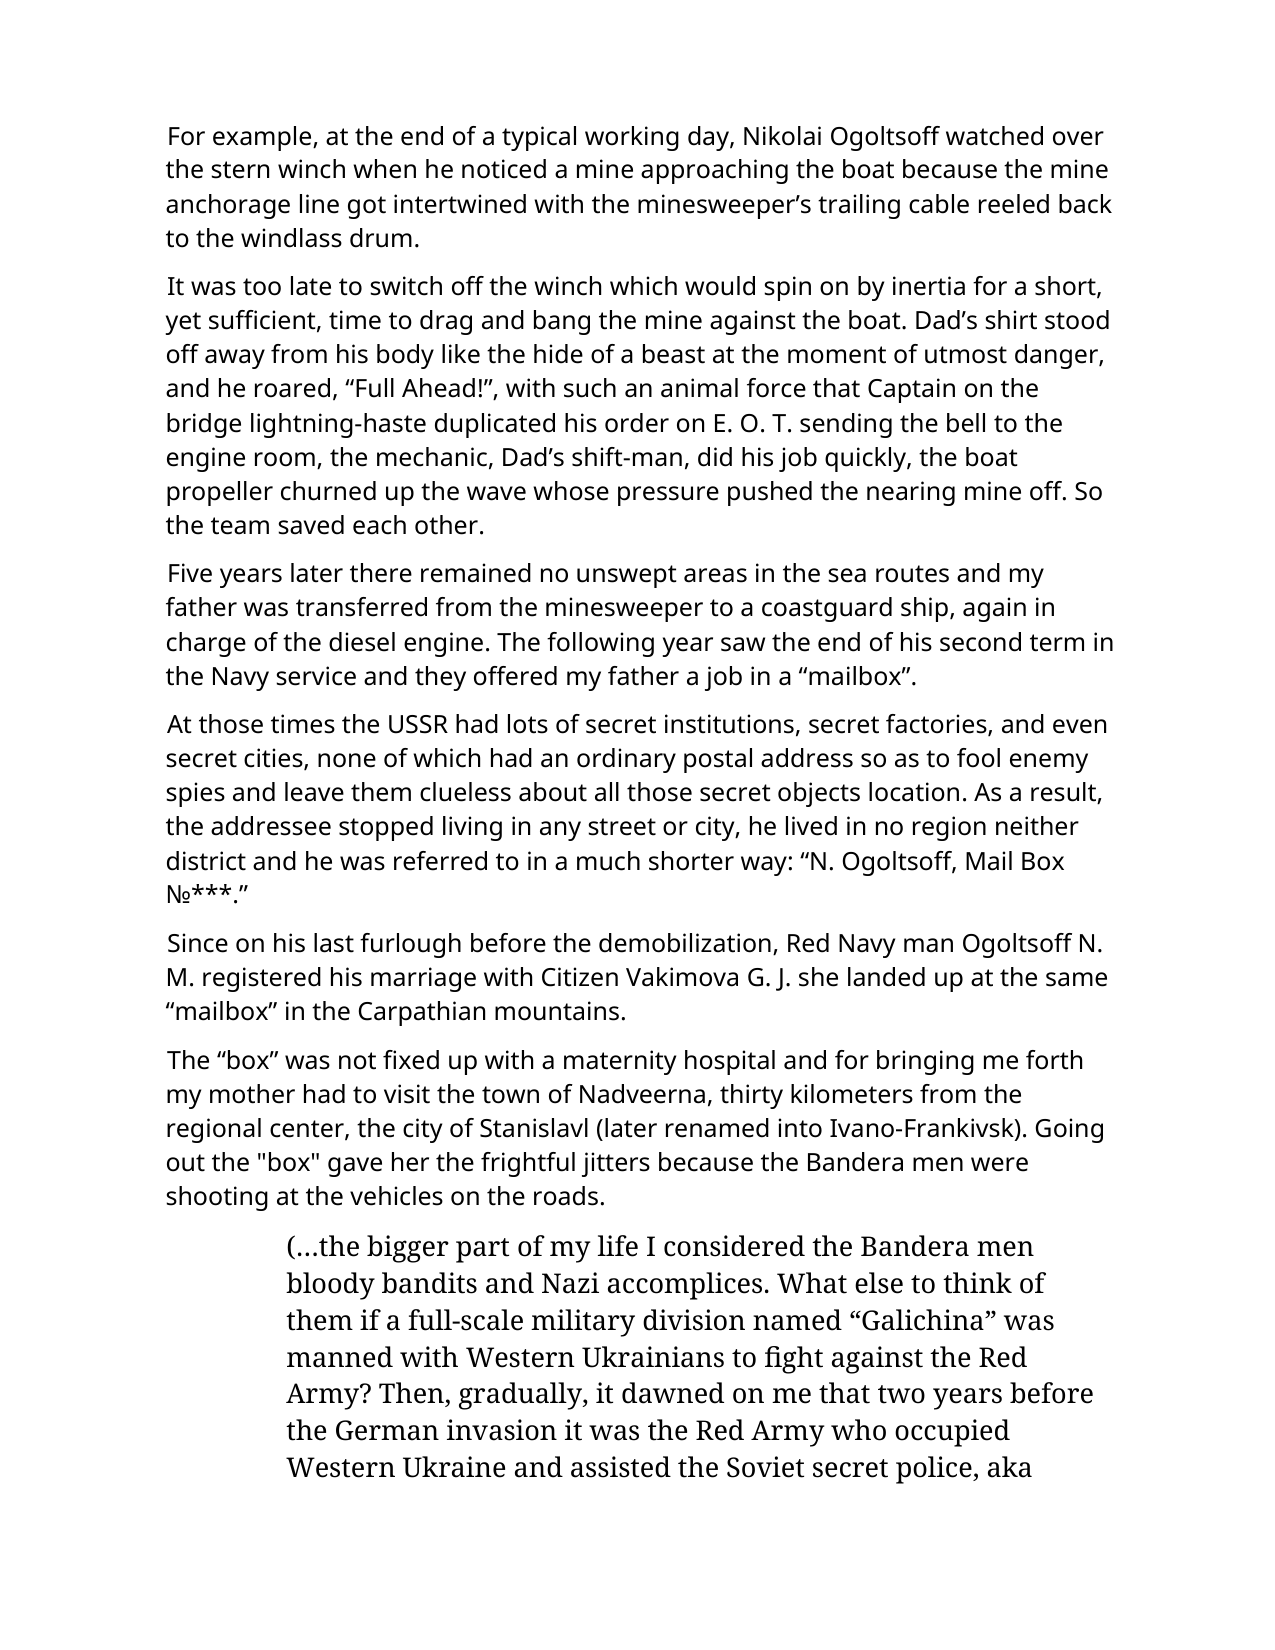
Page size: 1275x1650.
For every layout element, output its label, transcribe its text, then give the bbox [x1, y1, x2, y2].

text Since on his last furlough before the demobilization, Red Navy man Ogoltsoff N. M. registered his marriage with Citizen Vakimova G. J. she landed up at the same “mailbox” in the Carpathian mountains. [165, 926, 1118, 1028]
list (…the bigger part of my life I considered the Bandera men bloody bandits and Nazi accomplices. What else to think of them if a full-scale military division named “Galichina” was manned with Western Ukrainians to fight against the Red Army? Then, gradually, it dawned on me that two years before the German invasion it was the Red Army who occupied Western Ukraine and assisted the Soviet secret police, aka [286, 1227, 1118, 1486]
text At those times the USSR had lots of secret institutions, secret factories, and even secret cities, none of which had an ordinary postal address so as to fool enemy spies and leave them clueless about all those secret objects location. As a result, the addressee stopped living in any street or city, he lived in no region neither district and he was referred to in a much shorter way: “N. Ogoltsoff, Mail Box №***.” [165, 707, 1118, 911]
text Five years later there remained no unswept areas in the sea routes and my father was transferred from the minesweeper to a coastguard ship, again in charge of the diesel engine. The following year saw the end of his second term in the Navy service and they offered my father a job in a “mailbox”. [165, 556, 1118, 692]
text The “box” was not fixed up with a maternity hospital and for bringing me forth my mother had to visit the town of Nadveerna, thirty kilometers from the regional center, the city of Stanislavl (later renamed into Ivano-Frankivsk). Going out the "box" gave her the frightful jitters because the Bandera men were shooting at the vehicles on the roads. [165, 1043, 1118, 1213]
text It was too late to switch off the winch which would spin on by inertia for a short, yet sufficient, time to drag and bang the mine against the boat. Dad’s shirt stood off away from his body like the hide of a beast at the moment of utmost danger, and he roared, “Full Ahead!”, with such an animal force that Captain on the bridge lightning-haste duplicated his order on E. O. T. sending the bell to the engine room, the mechanic, Dad’s shift-man, did his job quickly, the boat propeller churned up the wave whose pressure pushed the nearing mine off. So the team saved each other. [165, 269, 1118, 541]
text For example, at the end of a typical working day, Nikolai Ogoltsoff watched over the stern winch when he noticed a mine approaching the boat because the mine anchorage line got intertwined with the minesweeper’s trailing cable reeled back to the windlass drum. [165, 118, 1118, 254]
